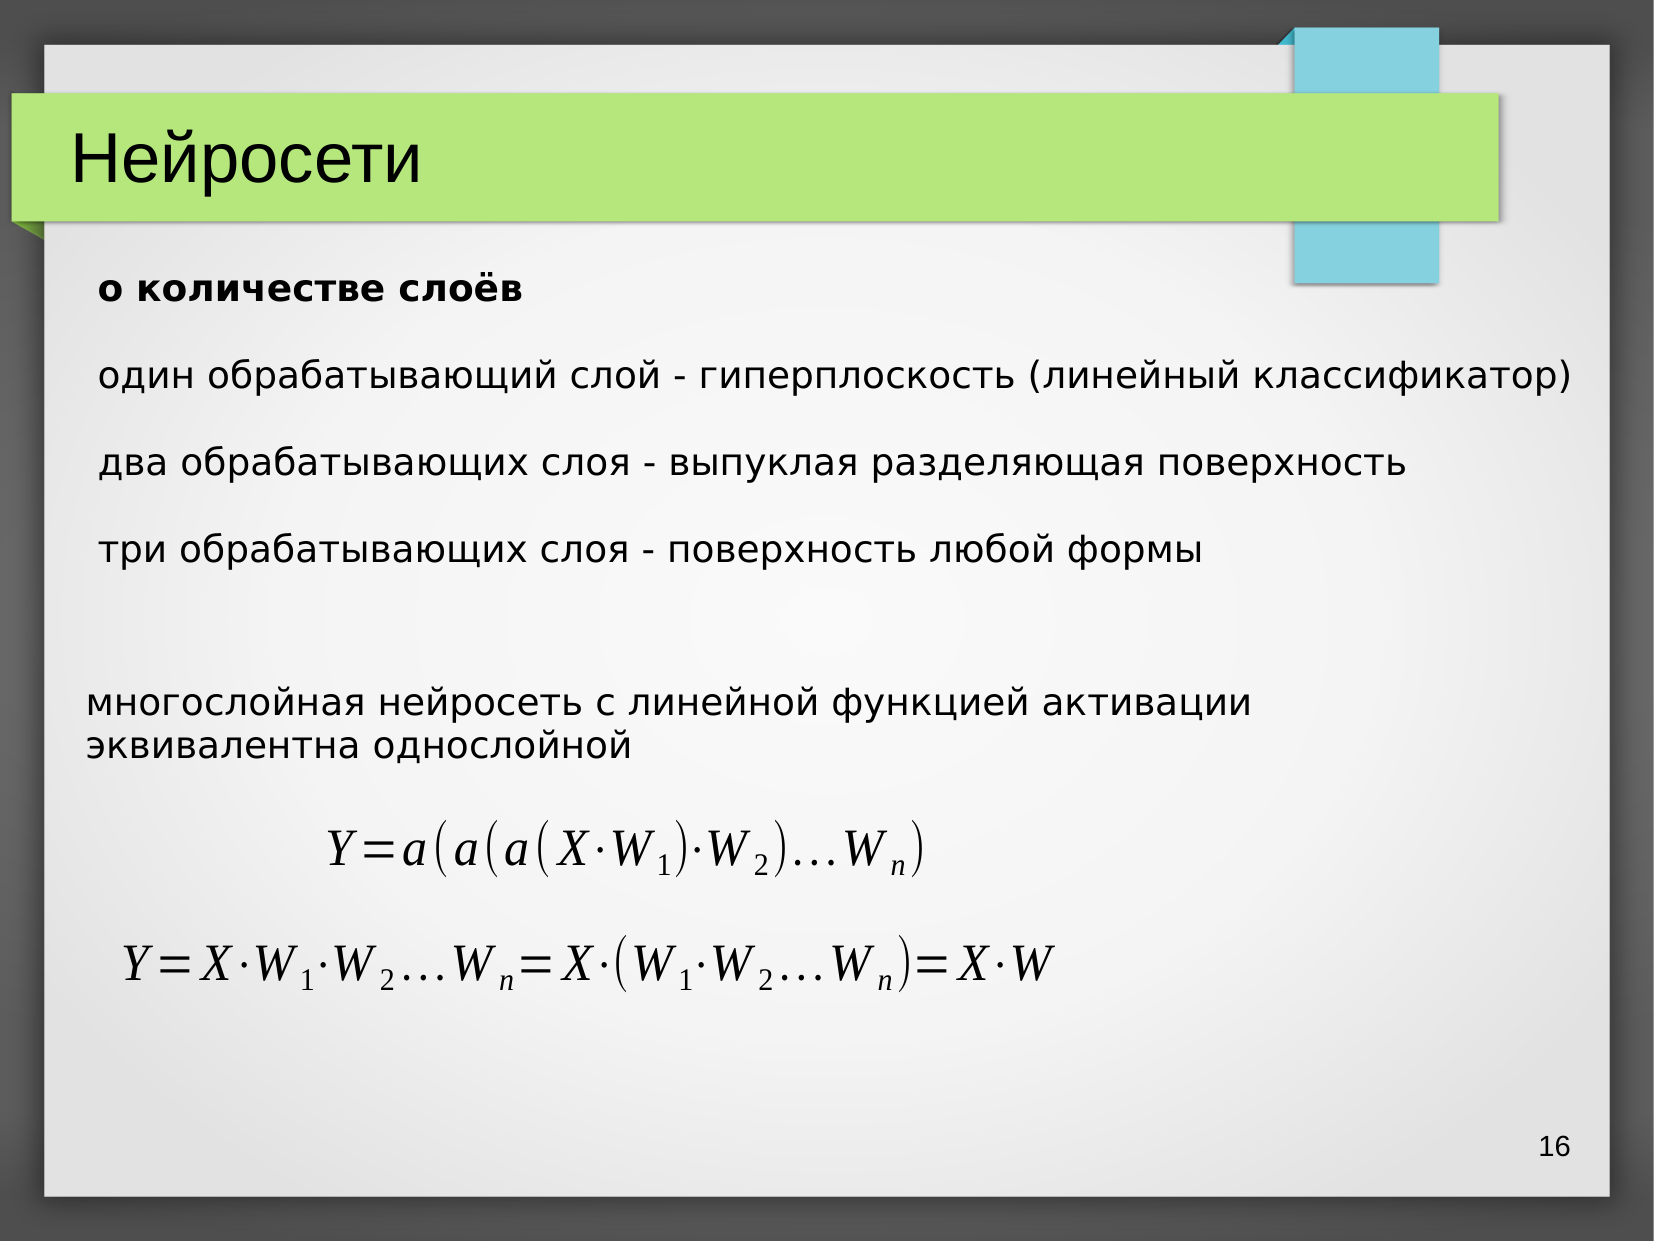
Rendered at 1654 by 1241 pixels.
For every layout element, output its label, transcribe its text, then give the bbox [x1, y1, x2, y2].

text_box о количестве слоёв один обрабатывающий слой - гиперплоскость (линейный классификатор) два обрабатывающих слоя - выпуклая разделяющая поверхность три обрабатывающих слоя - поверхность любой формы [82, 259, 1595, 623]
chart [114, 933, 1063, 1002]
chart [318, 817, 933, 886]
title Нейросети [70, 118, 1205, 199]
text_box многослойная нейросеть с линейной функцией активации эквивалентна однослойной [70, 673, 1571, 776]
picture [0, 0, 1654, 1241]
